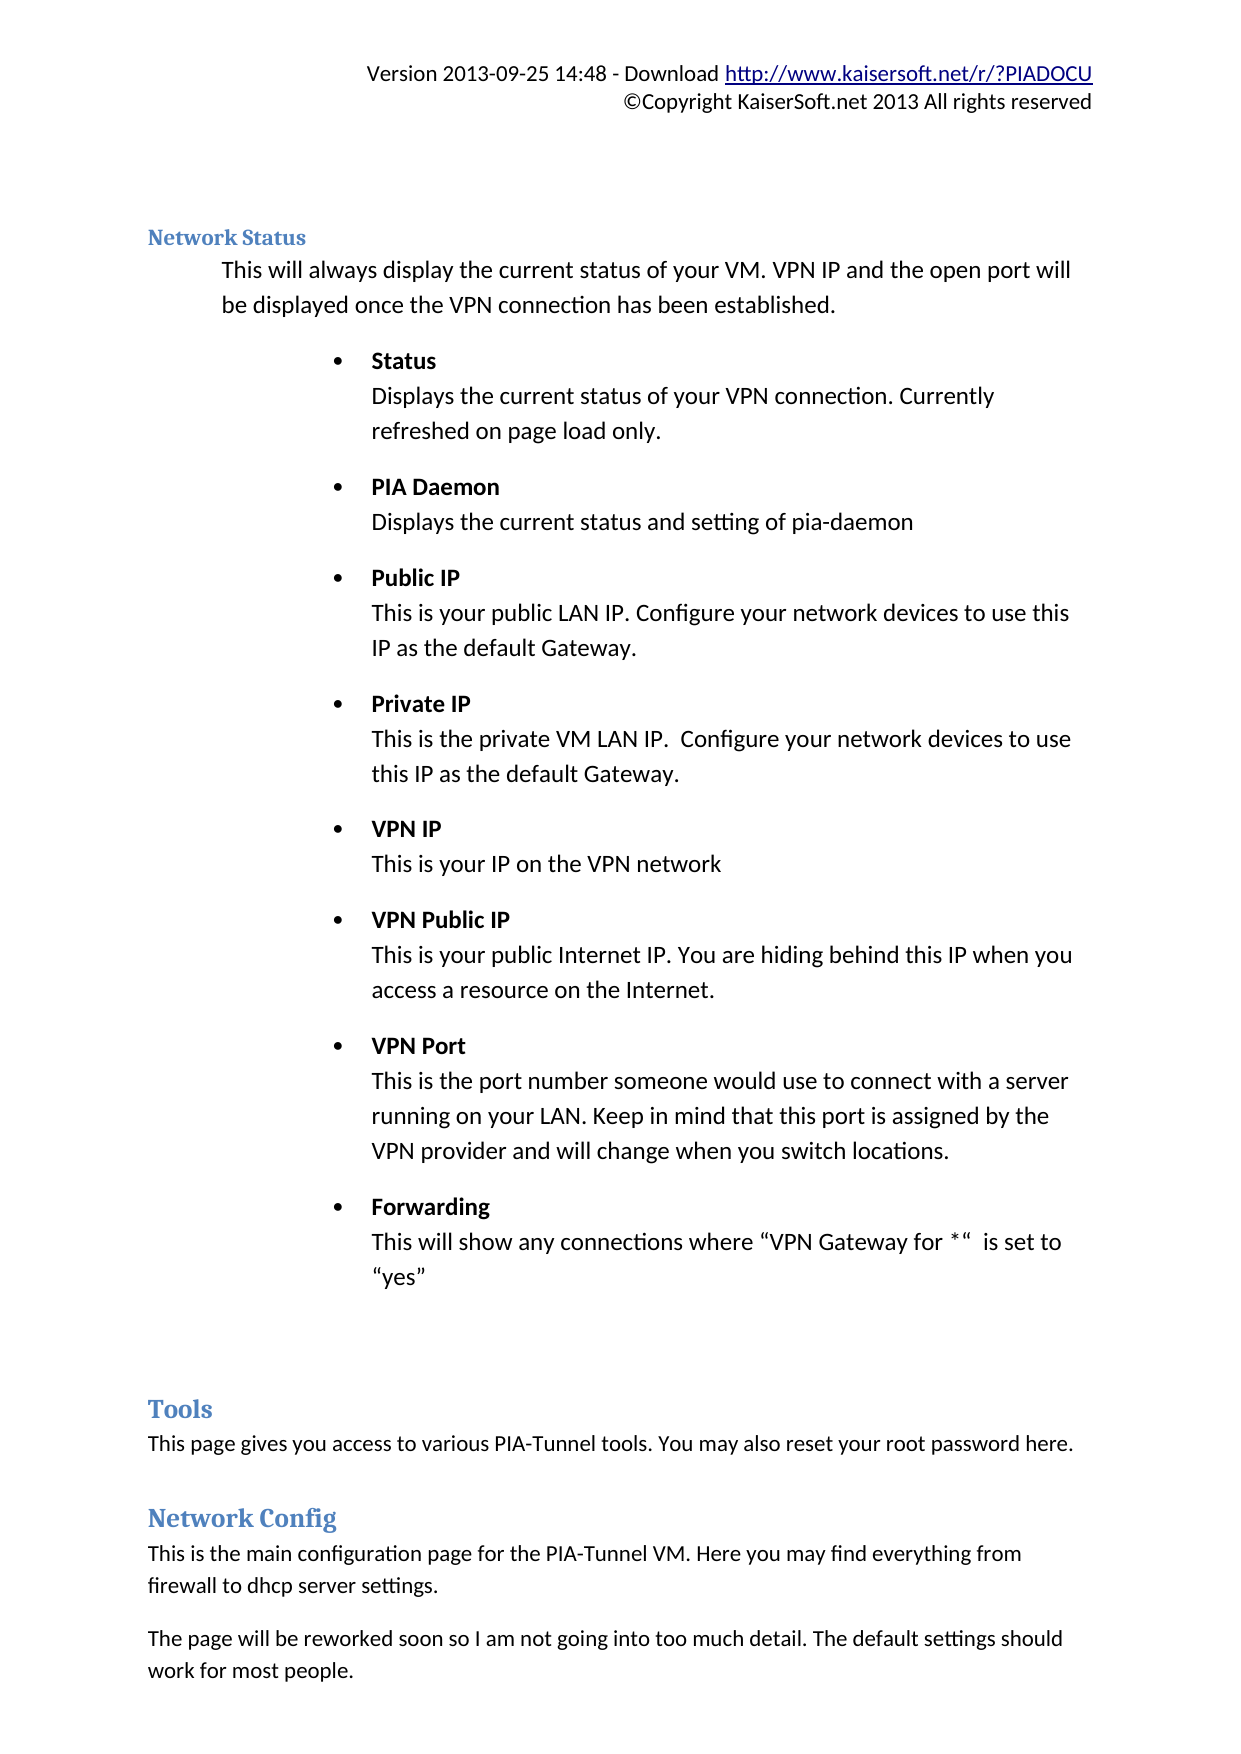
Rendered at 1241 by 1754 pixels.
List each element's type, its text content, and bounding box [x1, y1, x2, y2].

list Public IP This is your public LAN IP. Configure your network devices to use this IP as the default Gateway. [334, 562, 1093, 662]
list VPN IP This is your IP on the VPN network [334, 814, 1093, 879]
list Status Displays the current status of your VPN connection. Currently refreshed on page load only. [334, 345, 1093, 446]
subtitle Tools [148, 1394, 1093, 1425]
text This page gives you access to various PIA-Tunnel tools. You may also reset your root password here. [148, 1429, 1093, 1457]
text This will always display the current status of your VM. VPN IP and the open port will be displayed once the VPN connection has been established. [221, 254, 1093, 320]
subtitle Network Config [148, 1503, 1093, 1534]
list Forwarding This will show any connections where “VPN Gateway for *“ is set to “yes” [334, 1191, 1093, 1292]
list VPN Port This is the port number someone would use to connect with a server running on your LAN. Keep in mind that this port is assigned by the VPN provider and will change when you switch locations. [334, 1030, 1093, 1166]
list VPN Public IP This is your public Internet IP. You are hiding behind this IP when you access a resource on the Internet. [334, 904, 1093, 1005]
text This is the main configuration page for the PIA-Tunnel VM. Here you may find everything from firewall to dhcp server settings. [148, 1539, 1093, 1599]
list Private IP This is the private VM LAN IP. Configure your network devices to use this IP as the default Gateway. [334, 688, 1093, 788]
list PIA Daemon Displays the current status and setting of pia-daemon [334, 471, 1093, 537]
subtitle Network Status [148, 224, 1093, 251]
text The page will be reworked soon so I am not going into too much detail. The default settings should work for most people. [148, 1624, 1093, 1684]
